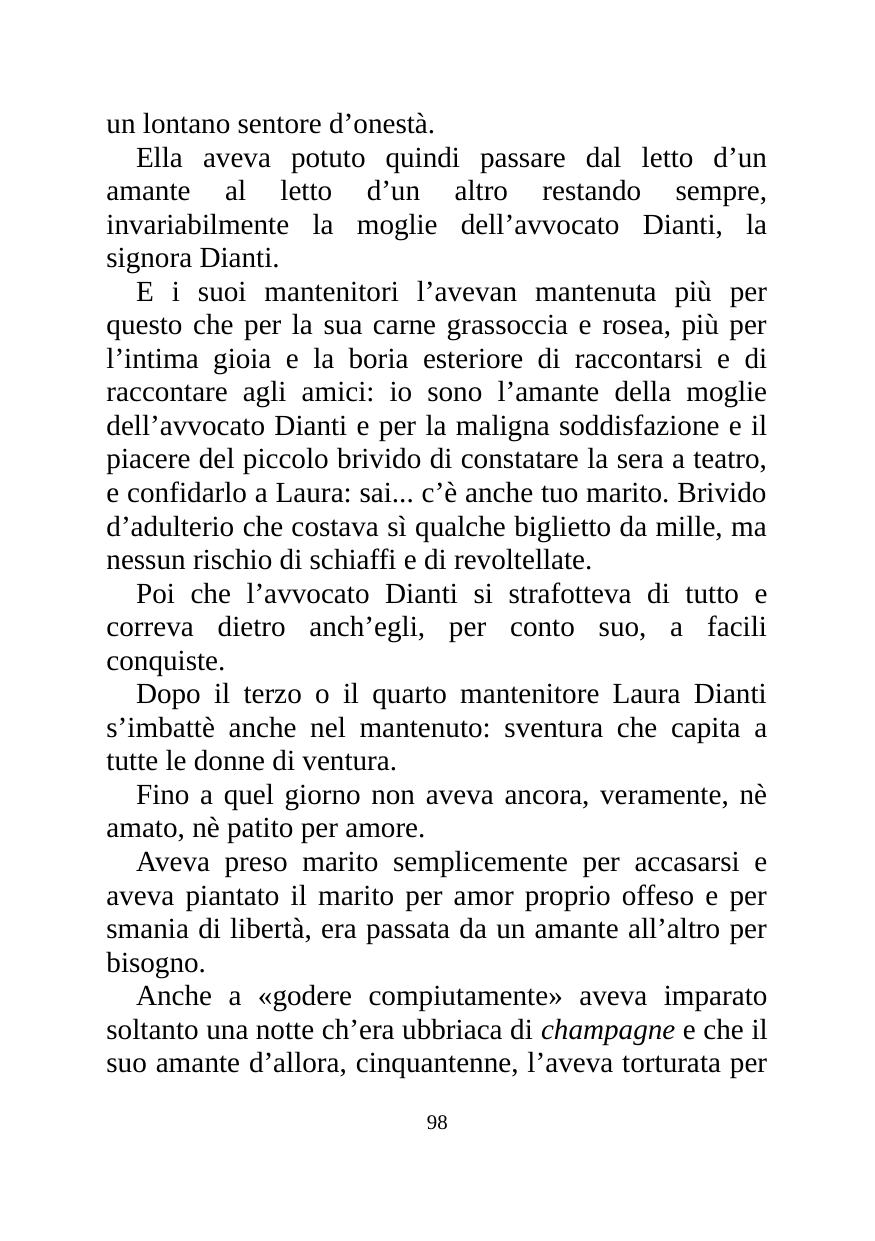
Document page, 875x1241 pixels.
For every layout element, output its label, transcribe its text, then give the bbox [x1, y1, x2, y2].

text Ella aveva potuto quindi passare dal letto d’un amante al letto d’un altro restando sempre, invariabilmente la moglie dell’avvocato Dianti, la signora Dianti. [106, 140, 768, 274]
text E i suoi mantenitori l’avevan mantenuta più per questo che per la sua carne grassoccia e rosea, più per l’intima gioia e la boria esteriore di raccontarsi e di raccontare agli amici: io sono l’amante della moglie dell’avvocato Dianti e per la maligna soddisfazione e il piacere del piccolo brivido di constatare la sera a teatro, e confidarlo a Laura: sai... c’è anche tuo marito. Brivido d’adulterio che costava sì qualche biglietto da mille, ma nessun rischio di schiaffi e di revoltellate. [106, 274, 768, 576]
text Fino a quel giorno non aveva ancora, veramente, nè amato, nè patito per amore. [106, 777, 768, 844]
text Aveva preso marito semplicemente per accasarsi e aveva piantato il marito per amor proprio offeso e per smania di libertà, era passata da un amante all’altro per bisogno. [106, 844, 768, 978]
text Dopo il terzo o il quarto mantenitore Laura Dianti s’imbattè anche nel mantenuto: sventura che capita a tutte le donne di ventura. [106, 676, 768, 777]
text Anche a «godere compiutamente» aveva imparato soltanto una notte ch’era ubbriaca di champagne e che il suo amante d’allora, cinquantenne, l’aveva torturata per [106, 978, 768, 1079]
text Poi che l’avvocato Dianti si strafotteva di tutto e correva dietro anch’egli, per conto suo, a facili conquiste. [106, 576, 768, 676]
text un lontano sentore d’onestà. [106, 106, 768, 140]
